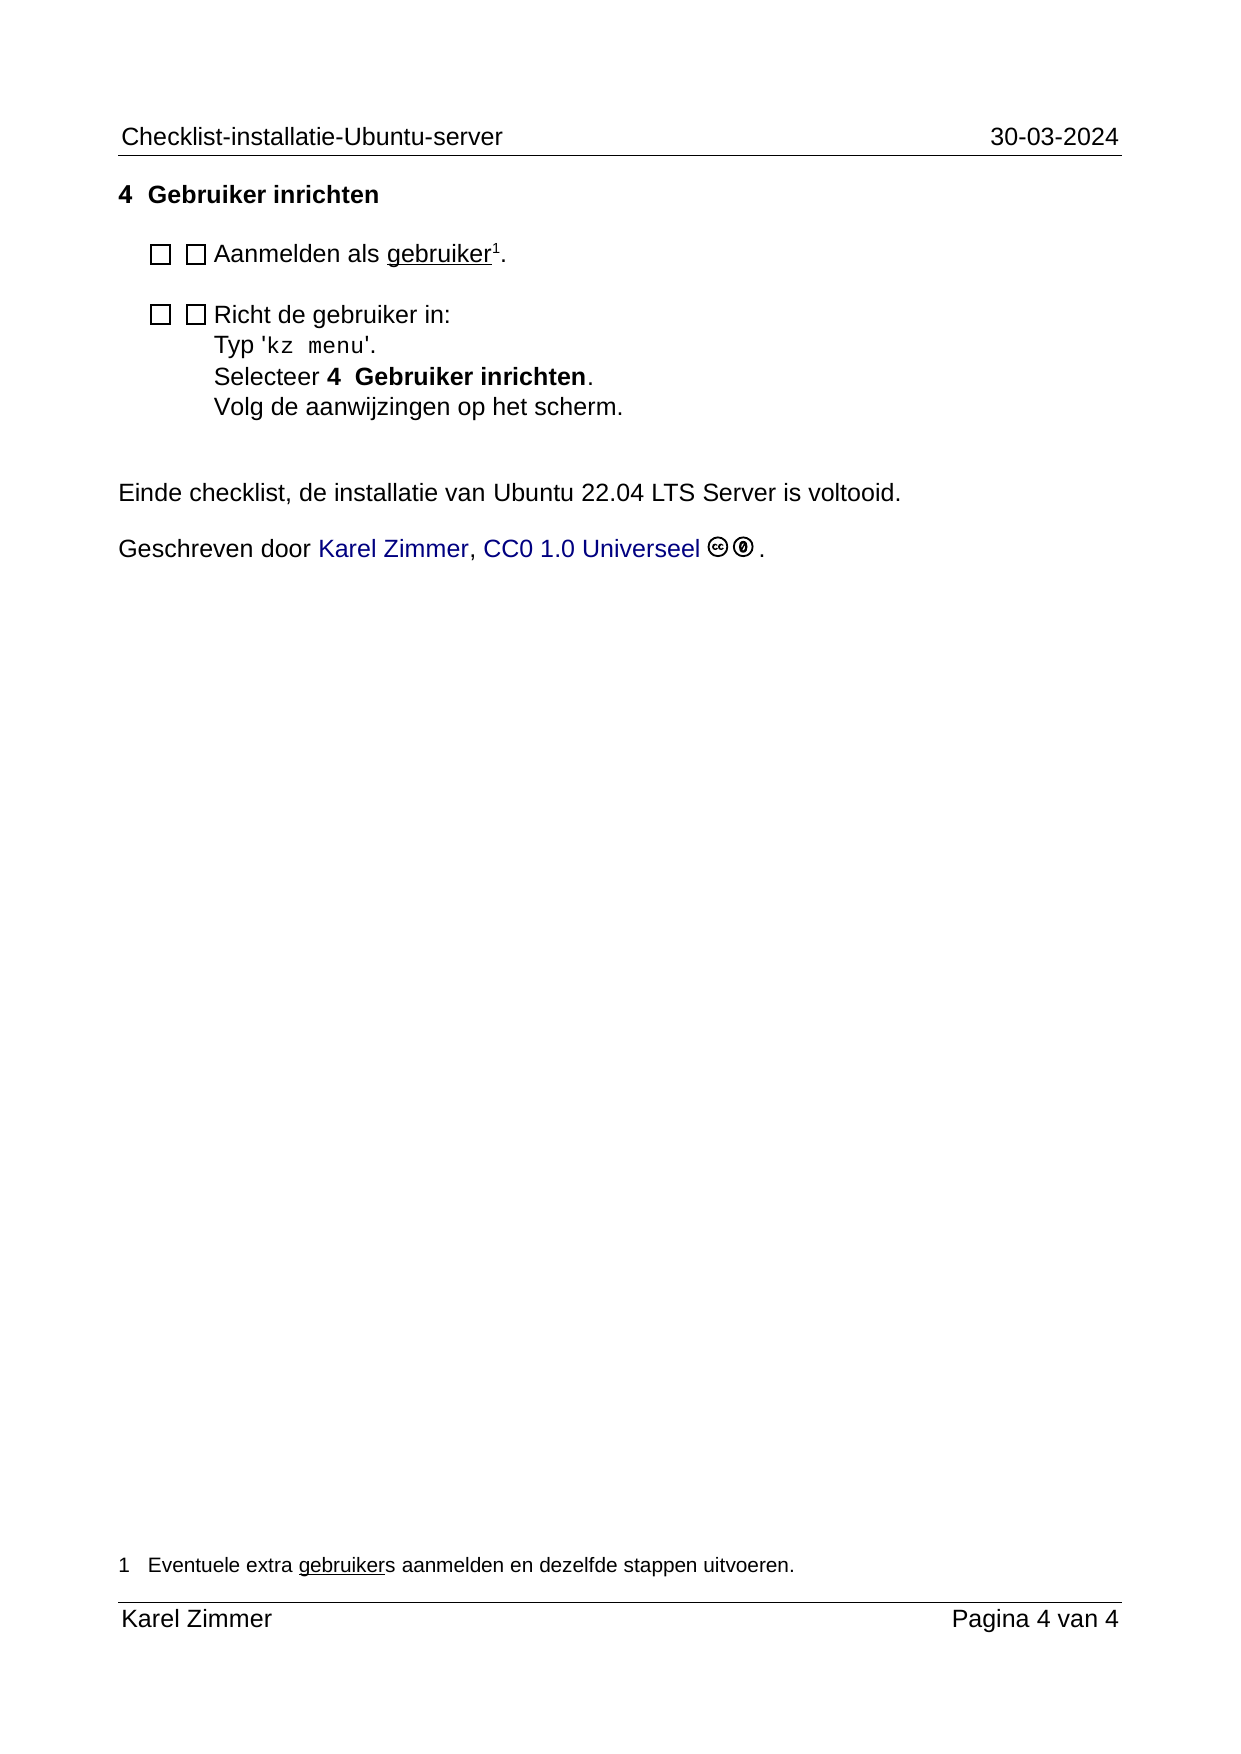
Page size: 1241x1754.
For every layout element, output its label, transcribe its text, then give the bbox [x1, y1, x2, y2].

table_cell [118, 300, 142, 330]
table_cell [118, 362, 142, 392]
table_cell [142, 330, 177, 362]
table_cell [118, 269, 142, 300]
table_cell Typ 'kz menu'. [213, 330, 1122, 362]
table_cell [118, 330, 142, 362]
table_cell Selecteer 4 Gebruiker inrichten. [213, 362, 1122, 392]
table_header [118, 239, 142, 269]
table_header [177, 239, 213, 269]
table_cell [142, 269, 177, 300]
table_cell [177, 330, 213, 362]
table_header [142, 239, 177, 269]
table_cell [177, 269, 213, 300]
table_cell [142, 300, 177, 330]
list Gebruiker inrichten [118, 177, 1122, 211]
table_cell [142, 362, 177, 392]
table_cell [118, 392, 142, 422]
text Einde checklist, de installatie van Ubuntu 22.04 LTS Server is voltooid. [118, 478, 1122, 507]
table_cell [177, 362, 213, 392]
text Geschreven door Karel Zimmer, CC0 1.0 Universeel . [118, 534, 1122, 563]
table_cell [177, 392, 213, 422]
table_cell [213, 269, 1122, 300]
table_cell [142, 392, 177, 422]
table_cell Volg de aanwijzingen op het scherm. [213, 392, 1122, 422]
table_cell Richt de gebruiker in: [213, 300, 1122, 330]
table_header Aanmelden als gebruiker. [213, 239, 1122, 269]
table_cell [177, 300, 213, 330]
